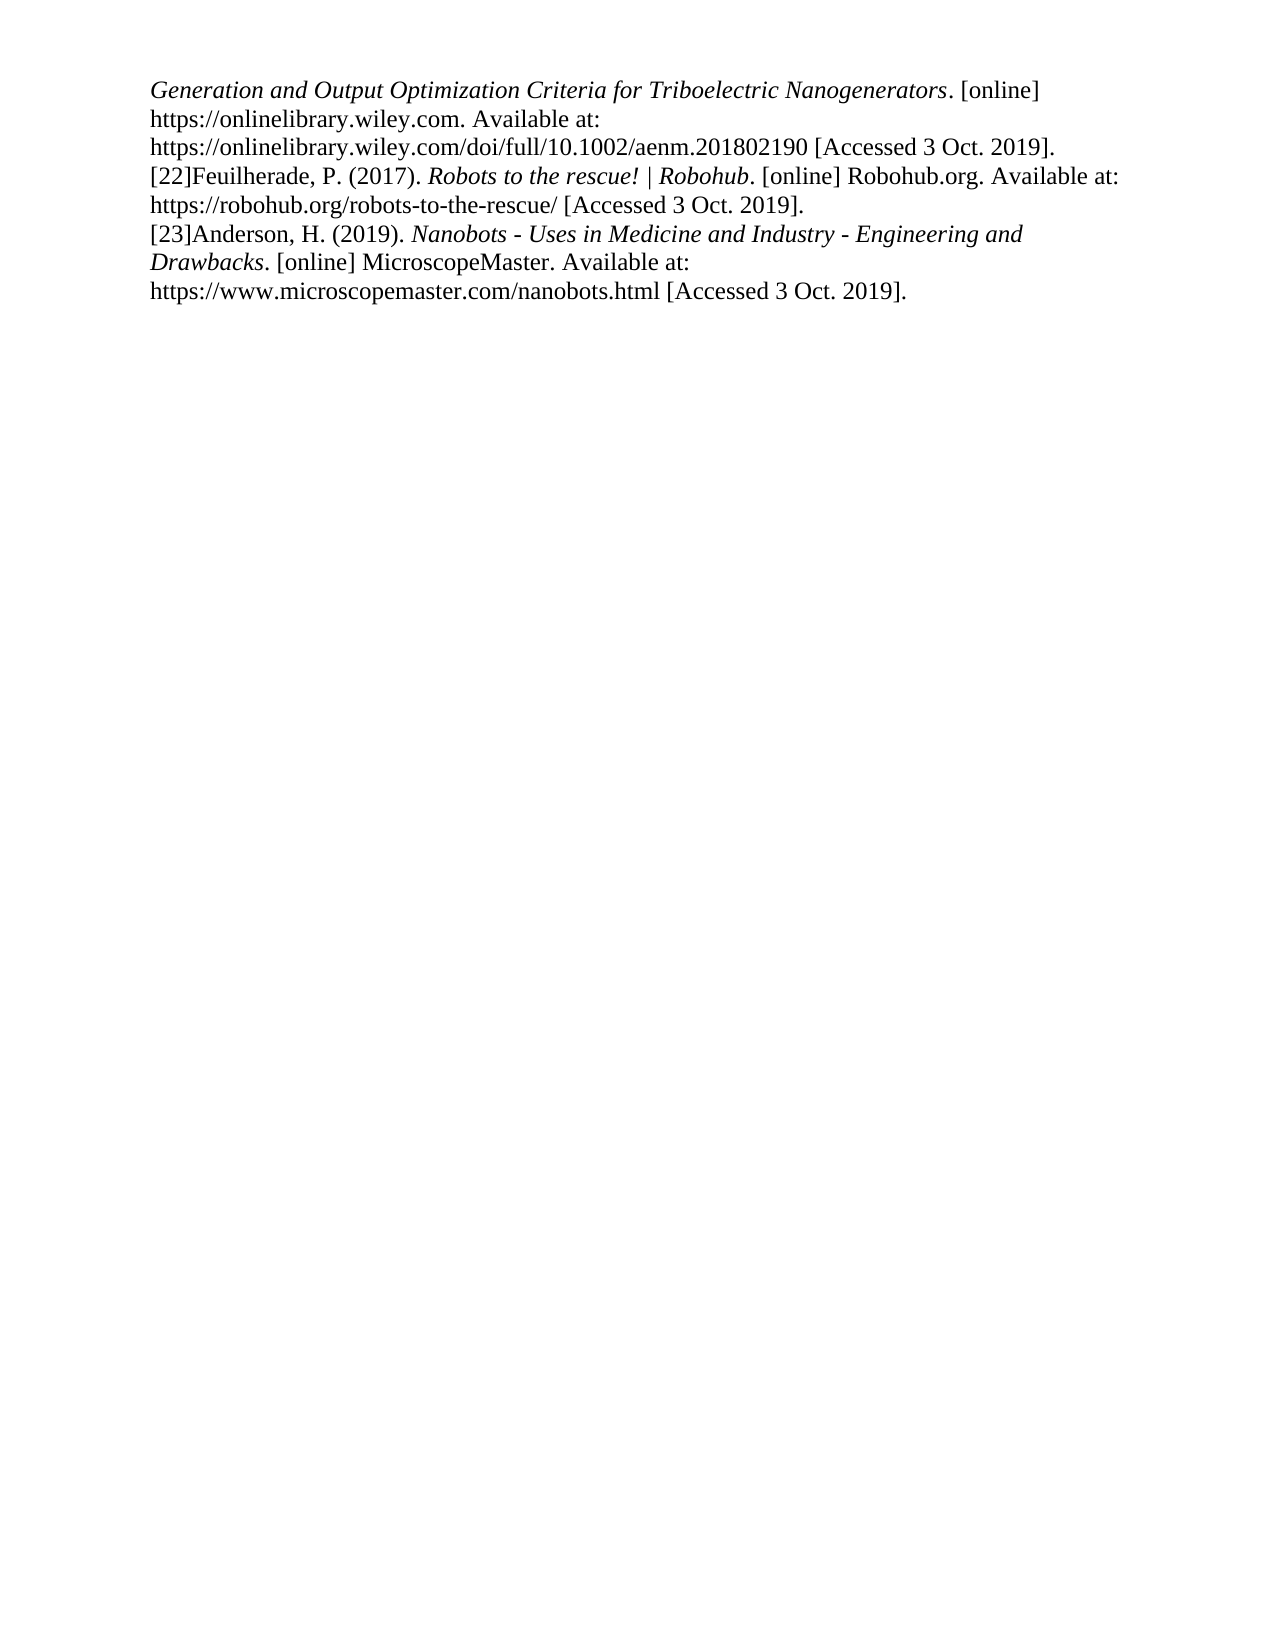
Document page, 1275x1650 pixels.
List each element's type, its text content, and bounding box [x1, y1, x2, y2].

text Generation and Output Optimization Criteria for Triboelectric Nanogenerators. [online] https://onlinelibrary.wiley.com. Available at: https://onlinelibrary.wiley.com/doi/full/10.1002/aenm.201802190 [Accessed 3 Oct. 2019]. [150, 75, 1125, 161]
text [23]Anderson, H. (2019). Nanobots - Uses in Medicine and Industry - Engineering and Drawbacks. [online] MicroscopeMaster. Available at: https://www.microscopemaster.com/nanobots.html [Accessed 3 Oct. 2019]. [150, 219, 1125, 305]
text [22]Feuilherade, P. (2017). Robots to the rescue! | Robohub. [online] Robohub.org. Available at: https://robohub.org/robots-to-the-rescue/ [Accessed 3 Oct. 2019]. [150, 161, 1125, 219]
